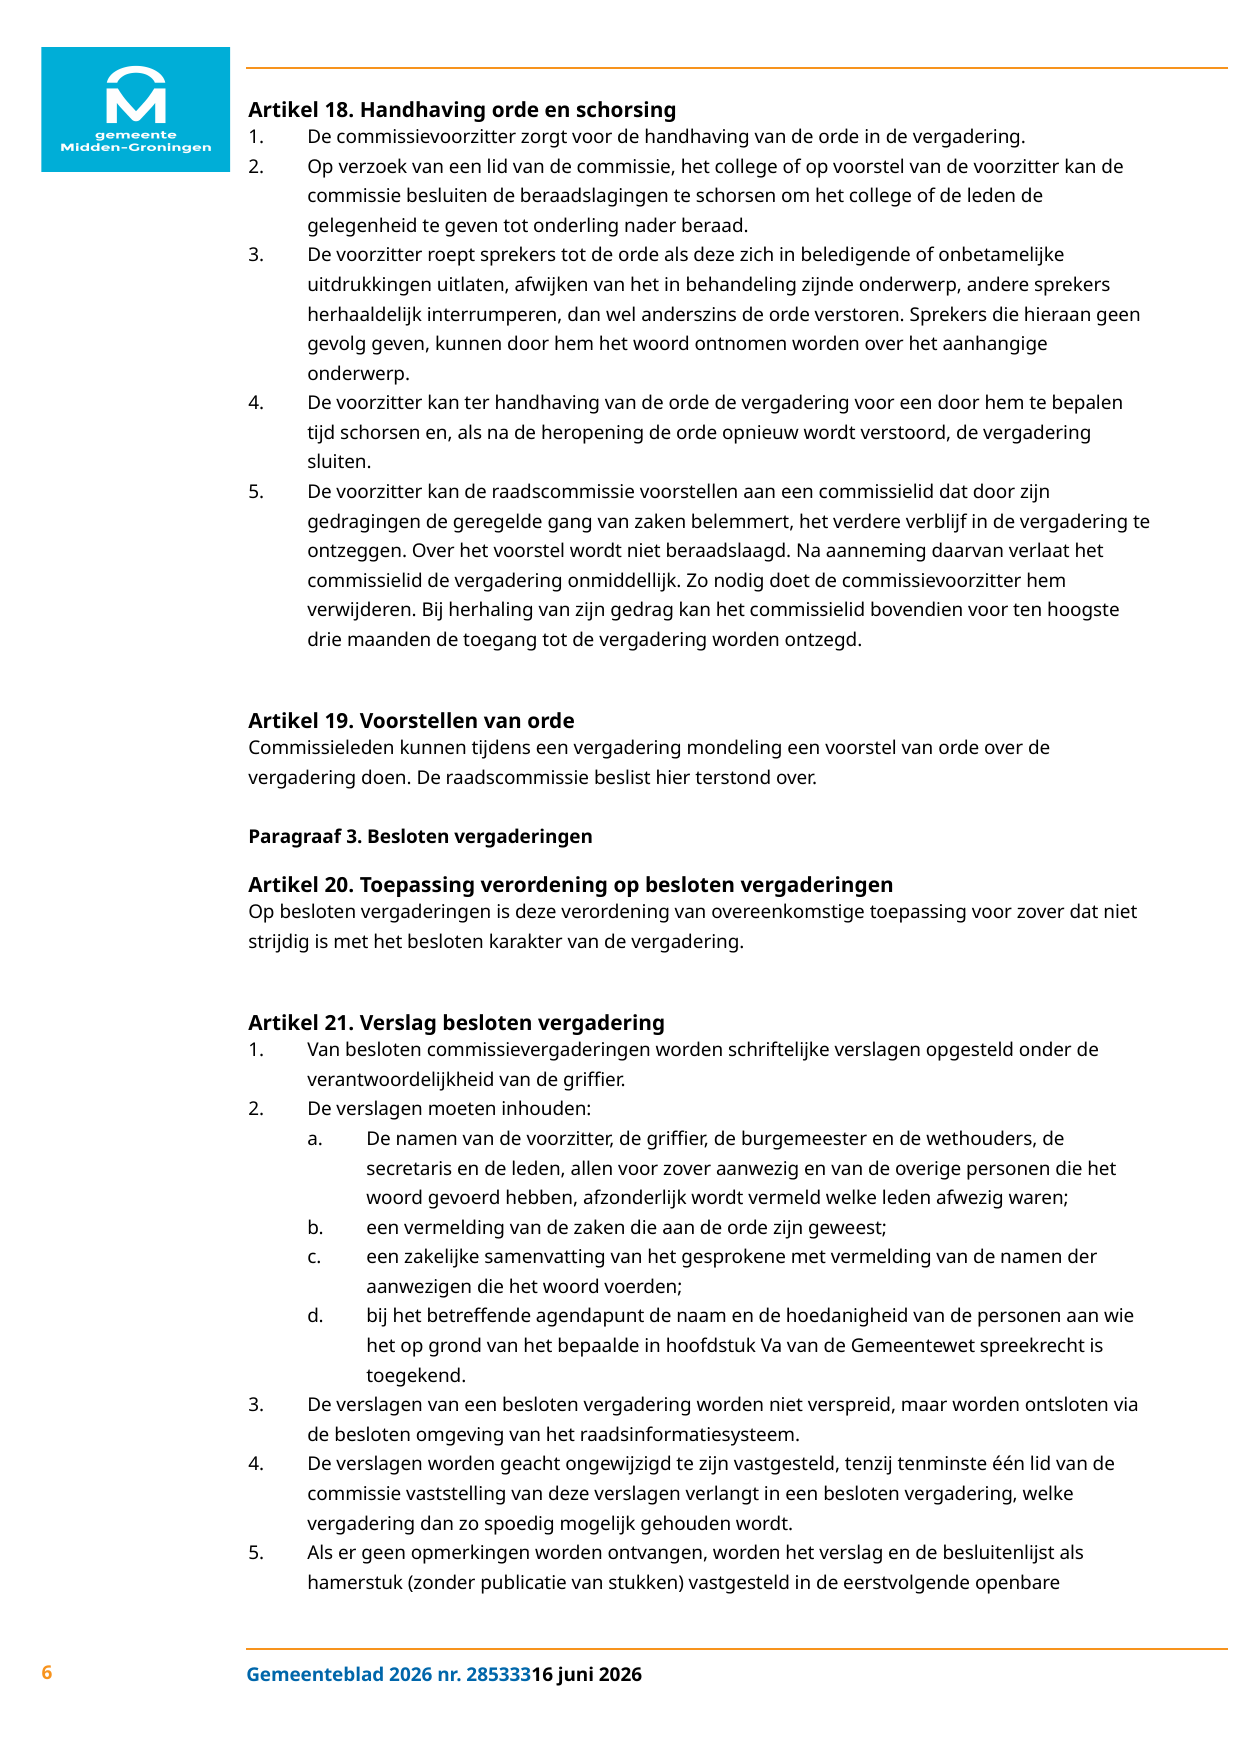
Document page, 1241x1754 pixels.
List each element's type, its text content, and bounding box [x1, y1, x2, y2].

list De verslagen worden geacht ongewijzigd te zijn vastgesteld, tenzij tenminste één lid van de commissie vaststelling van deze verslagen verlangt in een besloten vergadering, welke vergadering dan zo spoedig mogelijk gehouden wordt. [248, 1451, 1152, 1535]
text Paragraaf 3. Besloten vergaderingen [248, 823, 1152, 849]
list De verslagen moeten inhouden: [248, 1096, 1152, 1121]
list Van besloten commissievergaderingen worden schriftelijke verslagen opgesteld onder de verantwoordelijkheid van de griffier. [248, 1036, 1152, 1092]
list De namen van de voorzitter, de griffier, de burgemeester en de wethouders, de secretaris en de leden, allen voor zover aanwezig en van de overige personen die het woord gevoerd hebben, afzonderlijk wordt vermeld welke leden afwezig waren; [307, 1125, 1152, 1210]
text Artikel 19. Voorstellen van orde [248, 706, 1152, 734]
list De voorzitter roept sprekers tot de orde als deze zich in beledigende of onbetamelijke uitdrukkingen uitlaten, afwijken van het in behandeling zijnde onderwerp, andere sprekers herhaaldelijk interrumperen, dan wel anderszins de orde verstoren. Sprekers die hieraan geen gevolg geven, kunnen door hem het woord ontnomen worden over het aanhangige onderwerp. [248, 242, 1152, 386]
text Op besloten vergaderingen is deze verordening van overeenkomstige toepassing voor zover dat niet strijdig is met het besloten karakter van de vergadering. [248, 898, 1152, 954]
picture [108, 66, 164, 82]
picture [107, 89, 165, 122]
list een vermelding van de zaken die aan de orde zijn geweest; [307, 1214, 1152, 1239]
list De verslagen van een besloten vergadering worden niet verspreid, maar worden ontsloten via de besloten omgeving van het raadsinformatiesysteem. [248, 1391, 1152, 1447]
list De commissievoorzitter zorgt voor de handhaving van de orde in de vergadering. [248, 123, 1152, 149]
text Artikel 21. Verslag besloten vergadering [248, 1008, 1152, 1036]
list Als er geen opmerkingen worden ontvangen, worden het verslag en de besluitenlijst als hamerstuk (zonder publicatie van stukken) vastgesteld in de eerstvolgende openbare [248, 1539, 1152, 1594]
list De voorzitter kan ter handhaving van de orde de vergadering voor een door hem te bepalen tijd schorsen en, als na de heropening de orde opnieuw wordt verstoord, de vergadering sluiten. [248, 389, 1152, 474]
list bij het betreffende agendapunt de naam en de hoedanigheid van de personen aan wie het op grond van het bepaalde in hoofdstuk Va van de Gemeentewet spreekrecht is toegekend. [307, 1303, 1152, 1387]
list De voorzitter kan de raadscommissie voorstellen aan een commissielid dat door zijn gedragingen de geregelde gang van zaken belemmert, het verdere verblijf in de vergadering te ontzeggen. Over het voorstel wordt niet beraadslaagd. Na aanneming daarvan verlaat het commissielid de vergadering onmiddellijk. Zo nodig doet de commissievoorzitter hem verwijderen. Bij herhaling van zijn gedrag kan het commissielid bovendien voor ten hoogste drie maanden de toegang tot de vergadering worden ontzegd. [248, 478, 1152, 652]
picture [184, 146, 190, 153]
text Artikel 20. Toepassing verordening op besloten vergaderingen [248, 870, 1152, 898]
list een zakelijke samenvatting van het gesprokene met vermelding van de namen der aanwezigen die het woord voerden; [307, 1243, 1152, 1299]
list Op verzoek van een lid van de commissie, het college of op voorstel van de voorzitter kan de commissie besluiten de beraadslagingen te schorsen om het college of de leden de gelegenheid te geven tot onderling nader beraad. [248, 153, 1152, 238]
text Commissieleden kunnen tijdens een vergadering mondeling een voorstel van orde over de vergadering doen. De raadscommissie beslist hier terstond over. [248, 734, 1152, 790]
text Artikel 18. Handhaving orde en schorsing [248, 95, 1152, 123]
